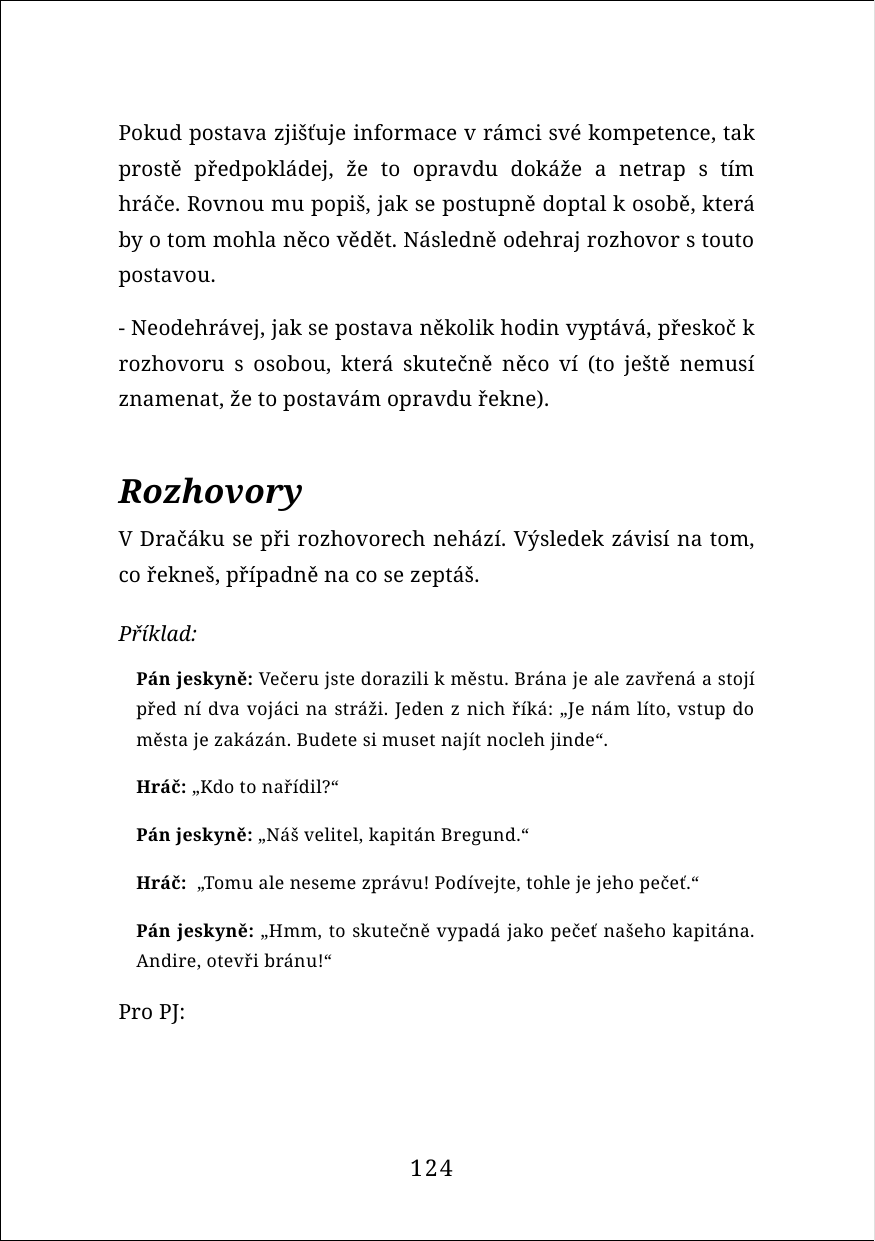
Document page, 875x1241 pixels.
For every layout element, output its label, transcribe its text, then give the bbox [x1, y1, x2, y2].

text Pán jeskyně: „Hmm, to skutečně vypadá jako pečeť našeho kapitána. Andire, otevři bránu!“ [136, 919, 756, 973]
text Pán jeskyně: „Náš velitel, kapitán Bregund.“ [136, 823, 756, 847]
text Pro PJ: [118, 997, 756, 1025]
text Příklad: [118, 619, 756, 648]
text - Neodehrávej, jak se postava několik hodin vyptává, přeskoč k rozhovoru s osobou, která skutečně něco ví (to ještě nemusí znamenat, že to postavám opravdu řekne). [118, 313, 756, 413]
subtitle Rozhovory [118, 467, 756, 513]
text Pokud postava zjišťuje informace v rámci své kompetence, tak prostě předpokládej, že to opravdu dokáže a netrap s tím hráče. Rovnou mu popiš, jak se postupně doptal k osobě, která by o tom mohla něco vědět. Následně odehraj rozhovor s touto postavou. [118, 118, 756, 289]
text Pán jeskyně: Večeru jste dorazili k městu. Brána je ale zavřená a stojí před ní dva vojáci na stráži. Jeden z nich říká: „Je nám líto, vstup do města je zakázán. Budete si muset najít nocleh jinde“. [136, 667, 756, 751]
text Hráč: „Tomu ale neseme zprávu! Podívejte, tohle je jeho pečeť.“ [136, 871, 756, 895]
text V Dračáku se při rozhovorech nehází. Výsledek závisí na tom, co řekneš, případně na co se zeptáš. [118, 524, 756, 588]
text Hráč: „Kdo to nařídil?“ [136, 775, 756, 799]
